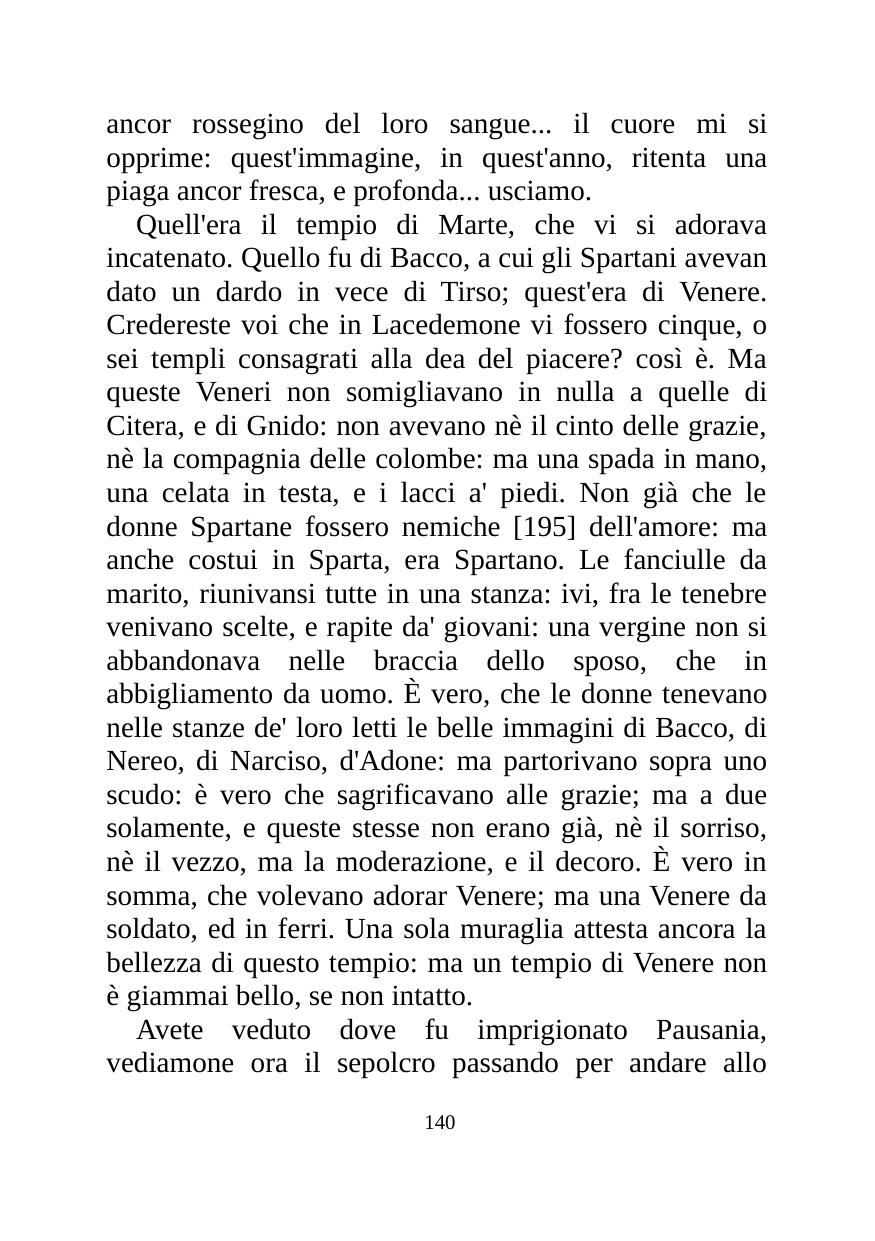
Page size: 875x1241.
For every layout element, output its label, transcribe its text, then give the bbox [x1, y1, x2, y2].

text Quell'era il tempio di Marte, che vi si adorava incatenato. Quello fu di Bacco, a cui gli Spartani avevan dato un dardo in vece di Tirso; quest'era di Venere. Credereste voi che in Lacedemone vi fossero cinque, o sei templi consagrati alla dea del piacere? così è. Ma queste Veneri non somigliavano in nulla a quelle di Citera, e di Gnido: non avevano nè il cinto delle grazie, nè la compagnia delle colombe: ma una spada in mano, una celata in testa, e i lacci a' piedi. Non già che le donne Spartane fossero nemiche [195] dell'amore: ma anche costui in Sparta, era Spartano. Le fanciulle da marito, riunivansi tutte in una stanza: ivi, fra le tenebre venivano scelte, e rapite da' giovani: una vergine non si abbandonava nelle braccia dello sposo, che in abbigliamento da uomo. È vero, che le donne tenevano nelle stanze de' loro letti le belle immagini di Bacco, di Nereo, di Narciso, d'Adone: ma partorivano sopra uno scudo: è vero che sagrificavano alle grazie; ma a due solamente, e queste stesse non erano già, nè il sorriso, nè il vezzo, ma la moderazione, e il decoro. È vero in somma, che volevano adorar Venere; ma una Venere da soldato, ed in ferri. Una sola muraglia attesta ancora la bellezza di questo tempio: ma un tempio di Venere non è giammai bello, se non intatto. [106, 207, 768, 1012]
text ancor rossegino del loro sangue... il cuore mi si opprime: quest'immagine, in quest'anno, ritenta una piaga ancor fresca, e profonda... usciamo. [106, 106, 768, 207]
text Avete veduto dove fu imprigionato Pausania, vediamone ora il sepolcro passando per andare allo [106, 1012, 768, 1079]
